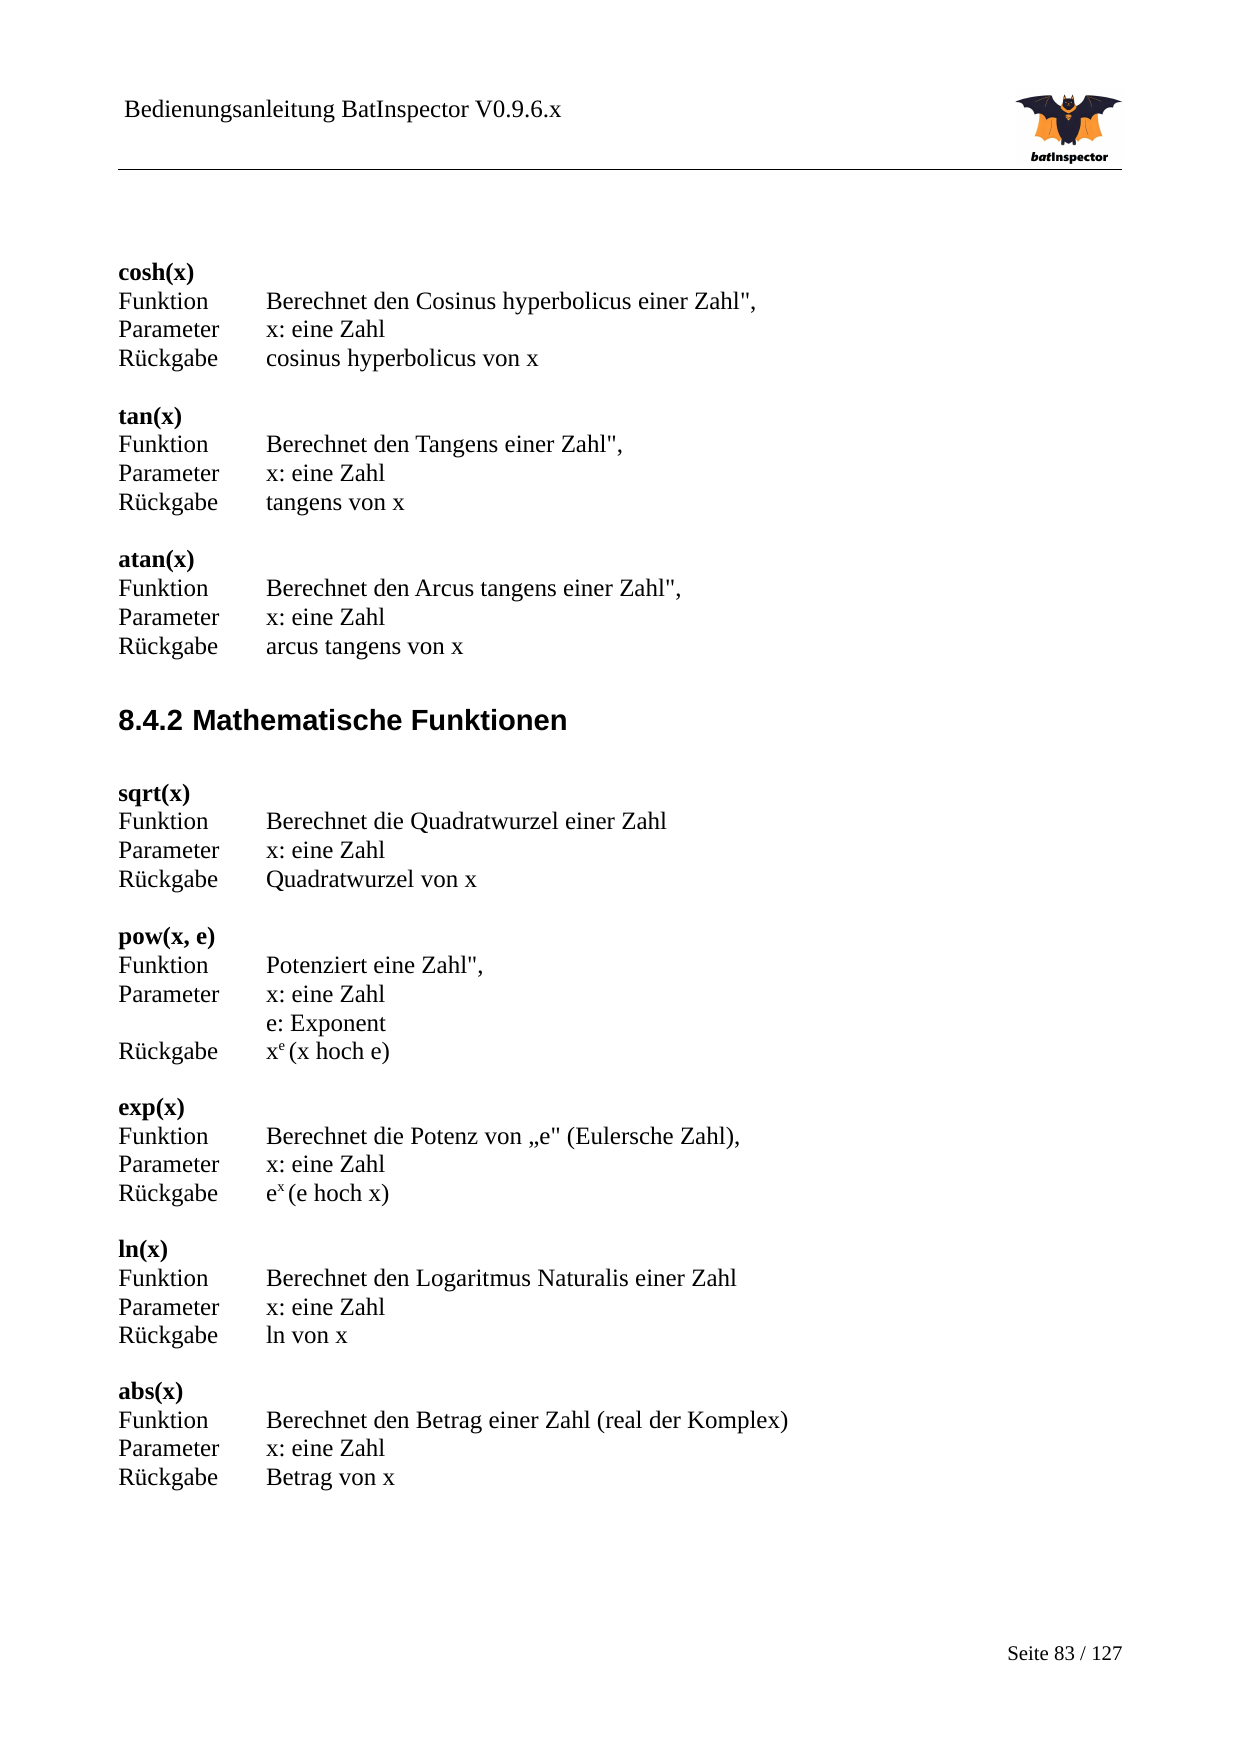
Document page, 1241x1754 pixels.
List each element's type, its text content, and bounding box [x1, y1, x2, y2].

text Funktion Berechnet den Logaritmus Naturalis einer Zahl [118, 1263, 1122, 1292]
subtitle Mathematische Funktionen [118, 703, 1122, 736]
text Rückgabe cosinus hyperbolicus von x [118, 343, 1122, 372]
text tan(x) [118, 401, 1122, 429]
text Rückgabe ex (e hoch x) [118, 1178, 1122, 1207]
text Rückgabe arcus tangens von x [118, 631, 1122, 659]
text Funktion Berechnet den Arcus tangens einer Zahl", [118, 573, 1122, 602]
text Rückgabe xe (x hoch e) [118, 1036, 1122, 1065]
text Rückgabe Quadratwurzel von x [118, 864, 1122, 893]
picture [1015, 88, 1125, 165]
text Rückgabe ln von x [118, 1320, 1122, 1349]
text Rückgabe tangens von x [118, 487, 1122, 516]
text abs(x) [118, 1376, 1122, 1405]
text Parameter x: eine Zahl [118, 1433, 1122, 1462]
text Funktion Berechnet den Cosinus hyperbolicus einer Zahl", [118, 286, 1122, 314]
text ln(x) [118, 1234, 1122, 1263]
text Parameter x: eine Zahl e: Exponent [118, 979, 1122, 1036]
text Parameter x: eine Zahl [118, 314, 1122, 343]
text Funktion Berechnet die Potenz von „e" (Eulersche Zahl), [118, 1121, 1122, 1149]
text exp(x) [118, 1092, 1122, 1121]
text cosh(x) [118, 257, 1122, 286]
text Funktion Berechnet den Tangens einer Zahl", [118, 429, 1122, 458]
text Funktion Berechnet die Quadratwurzel einer Zahl [118, 806, 1122, 835]
text Rückgabe Betrag von x [118, 1462, 1122, 1491]
text Parameter x: eine Zahl [118, 835, 1122, 864]
text atan(x) [118, 544, 1122, 573]
text Parameter x: eine Zahl [118, 602, 1122, 631]
text Funktion Berechnet den Betrag einer Zahl (real der Komplex) [118, 1405, 1122, 1433]
text pow(x, e) [118, 921, 1122, 950]
text Funktion Potenziert eine Zahl", [118, 950, 1122, 979]
text sqrt(x) [118, 778, 1122, 806]
text Parameter x: eine Zahl [118, 458, 1122, 487]
text Parameter x: eine Zahl [118, 1149, 1122, 1178]
text Parameter x: eine Zahl [118, 1292, 1122, 1320]
